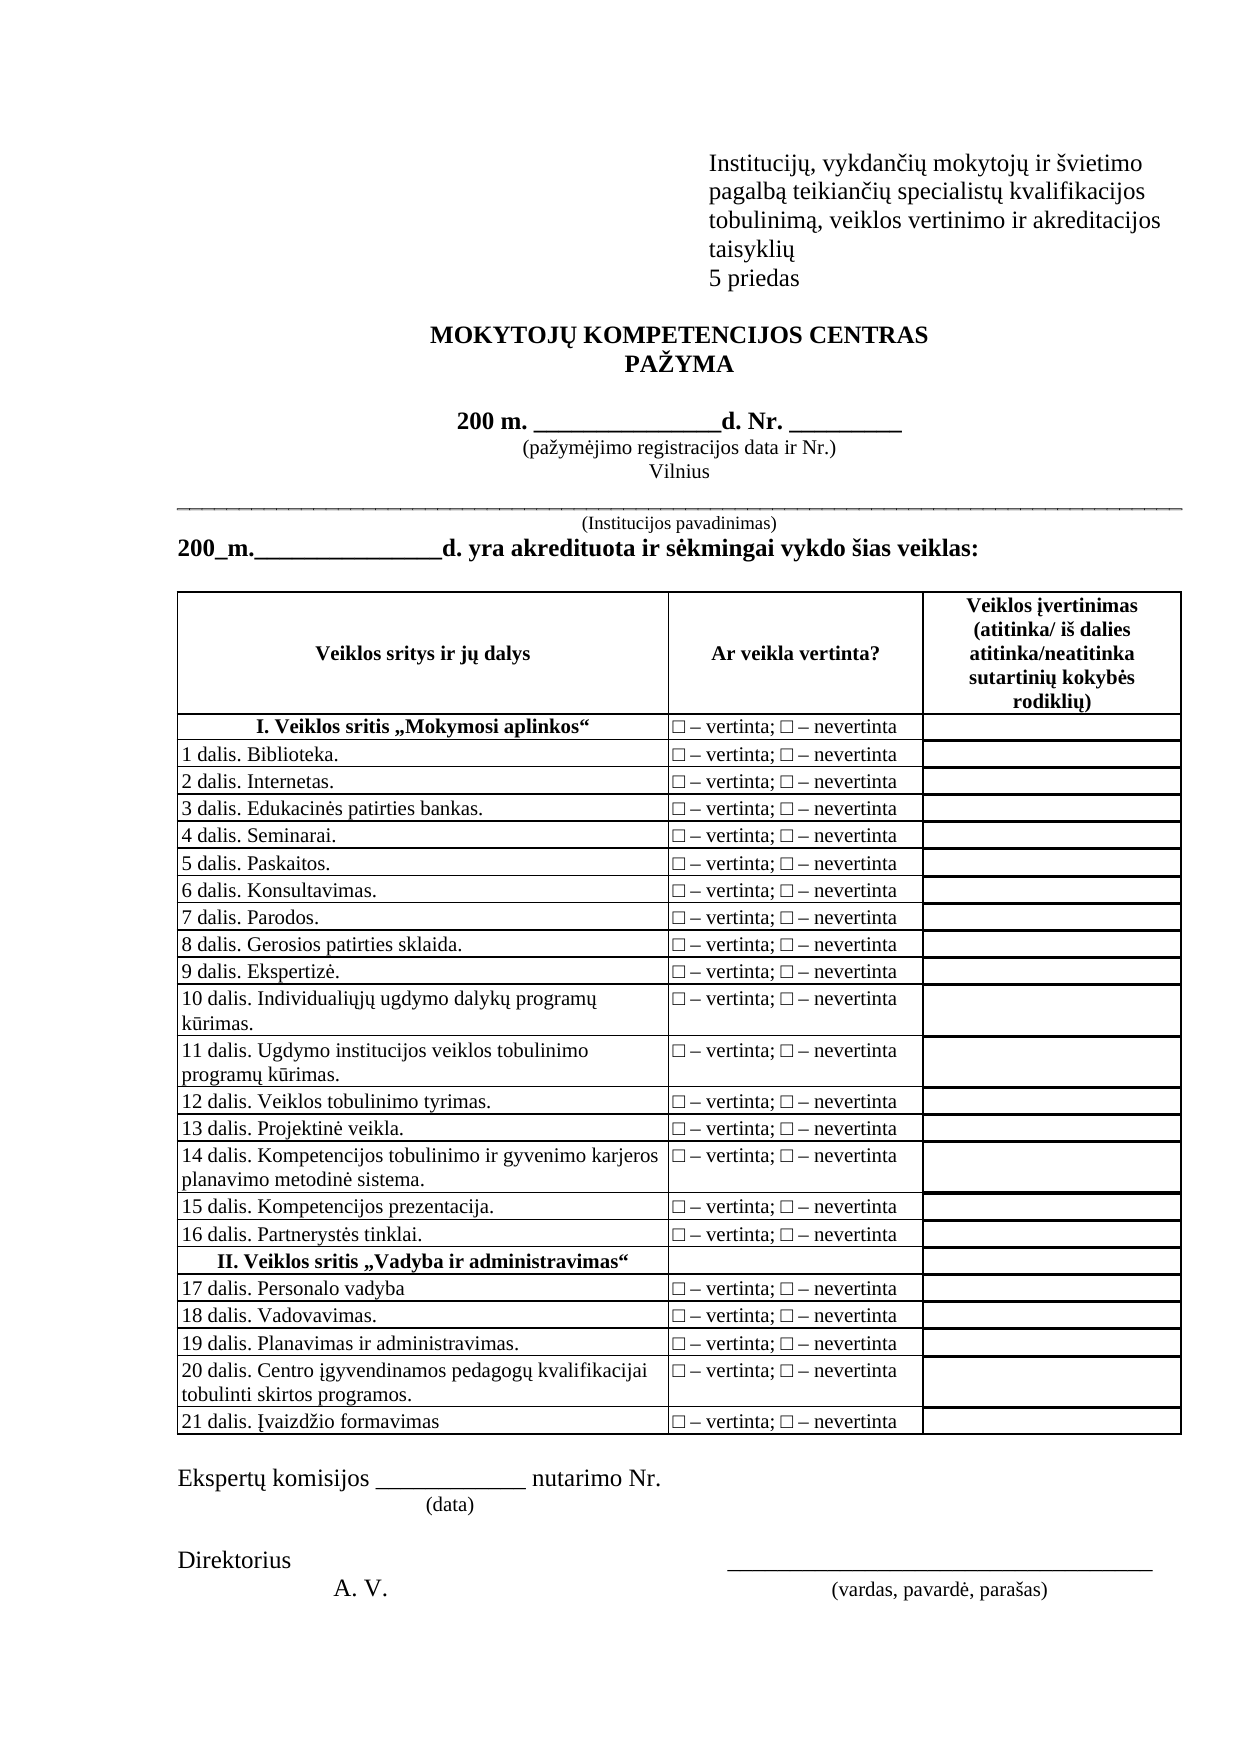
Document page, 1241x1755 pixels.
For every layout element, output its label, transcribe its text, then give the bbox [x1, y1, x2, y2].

table_cell □ – vertinta; □ – nevertinta [669, 1036, 922, 1086]
table_cell [924, 986, 1180, 1034]
table_cell 8 dalis. Gerosios patirties sklaida. [178, 931, 668, 956]
table_cell 1 dalis. Biblioteka. [178, 740, 668, 766]
table_cell 2 dalis. Internetas. [178, 767, 668, 793]
text pagalbą teikiančių specialistų kvalifikacijos [177, 176, 1181, 205]
text (pažymėjimo registracijos data ir Nr.) [177, 435, 1181, 459]
table_cell [669, 1247, 922, 1273]
table_cell [924, 1358, 1180, 1406]
text Institucijų, vykdančių mokytojų ir švietimo [177, 148, 1181, 176]
text taisyklių [177, 234, 1181, 263]
table_cell 15 dalis. Kompetencijos prezentacija. [178, 1193, 668, 1218]
table_cell □ – vertinta; □ – nevertinta [669, 958, 922, 983]
table_cell □ – vertinta; □ – nevertinta [669, 1407, 922, 1433]
table_cell 10 dalis. Individualiųjų ugdymo dalykų programų kūrimas. [178, 985, 668, 1034]
table_cell 11 dalis. Ugdymo institucijos veiklos tobulinimo programų kūrimas. [178, 1036, 668, 1086]
table_cell 18 dalis. Vadovavimas. [178, 1302, 668, 1327]
table_cell □ – vertinta; □ – nevertinta [669, 1302, 922, 1327]
table_cell 5 dalis. Paskaitos. [178, 849, 668, 874]
text 200_m._______________d. yra akredituota ir sėkmingai vykdo šias veiklas: [177, 533, 1181, 562]
table_cell □ – vertinta; □ – nevertinta [669, 1087, 922, 1113]
table_cell □ – vertinta; □ – nevertinta [669, 795, 922, 820]
table_cell □ – vertinta; □ – nevertinta [669, 931, 922, 956]
table_cell □ – vertinta; □ – nevertinta [669, 1220, 922, 1246]
table_cell [924, 1038, 1180, 1086]
text Direktorius __________________________________ [177, 1545, 1181, 1573]
table_cell □ – vertinta; □ – nevertinta [669, 1329, 922, 1354]
table_cell □ – vertinta; □ – nevertinta [669, 849, 922, 874]
text (data) [177, 1492, 1181, 1516]
table_cell □ – vertinta; □ – nevertinta [669, 1142, 922, 1191]
table_cell 17 dalis. Personalo vadyba [178, 1275, 668, 1300]
table_cell □ – vertinta; □ – nevertinta [669, 767, 922, 793]
table_cell 13 dalis. Projektinė veikla. [178, 1115, 668, 1140]
table_cell 3 dalis. Edukacinės patirties bankas. [178, 795, 668, 820]
text PAŽYMA [177, 349, 1181, 378]
text 5 priedas [177, 263, 1181, 291]
table_cell □ – vertinta; □ – nevertinta [669, 1115, 922, 1140]
table_cell □ – vertinta; □ – nevertinta [669, 1356, 922, 1406]
table_cell 21 dalis. Įvaizdžio formavimas [178, 1407, 668, 1433]
table_cell 16 dalis. Partnerystės tinklai. [178, 1220, 668, 1246]
text Vilnius [177, 459, 1181, 483]
table_header Veiklos sritys ir jų dalys [178, 593, 668, 713]
table_cell □ – vertinta; □ – nevertinta [669, 985, 922, 1034]
table_cell □ – vertinta; □ – nevertinta [669, 876, 922, 902]
text (Institucijos pavadinimas) [177, 512, 1181, 533]
table_cell [924, 1143, 1180, 1191]
table_cell 6 dalis. Konsultavimas. [178, 876, 668, 902]
table_cell □ – vertinta; □ – nevertinta [669, 1275, 922, 1300]
text MOKYTOJŲ KOMPETENCIJOS CENTRAS [177, 320, 1181, 349]
text 200 m. _______________d. Nr. _________ [177, 406, 1181, 435]
table_cell 19 dalis. Planavimas ir administravimas. [178, 1329, 668, 1354]
text A. V. (vardas, pavardė, parašas) [177, 1573, 1181, 1602]
table_cell 4 dalis. Seminarai. [178, 822, 668, 847]
table_cell □ – vertinta; □ – nevertinta [669, 1193, 922, 1218]
table_cell 9 dalis. Ekspertizė. [178, 958, 668, 983]
table_cell 12 dalis. Veiklos tobulinimo tyrimas. [178, 1087, 668, 1113]
table_cell II. Veiklos sritis „Vadyba ir administravimas“ [178, 1247, 668, 1273]
table_header Ar veikla vertinta? [669, 593, 922, 713]
table_cell 14 dalis. Kompetencijos tobulinimo ir gyvenimo karjeros planavimo metodinė sistema. [178, 1142, 668, 1191]
table_cell □ – vertinta; □ – nevertinta [669, 740, 922, 766]
table_cell □ – vertinta; □ – nevertinta [669, 903, 922, 929]
table_cell 20 dalis. Centro įgyvendinamos pedagogų kvalifikacijai tobulinti skirtos programos. [178, 1356, 668, 1406]
table_cell □ – vertinta; □ – nevertinta [669, 822, 922, 847]
table_cell 7 dalis. Parodos. [178, 903, 668, 929]
text tobulinimą, veiklos vertinimo ir akreditacijos [177, 205, 1181, 234]
text Ekspertų komisijos ____________ nutarimo Nr. [177, 1463, 1181, 1492]
